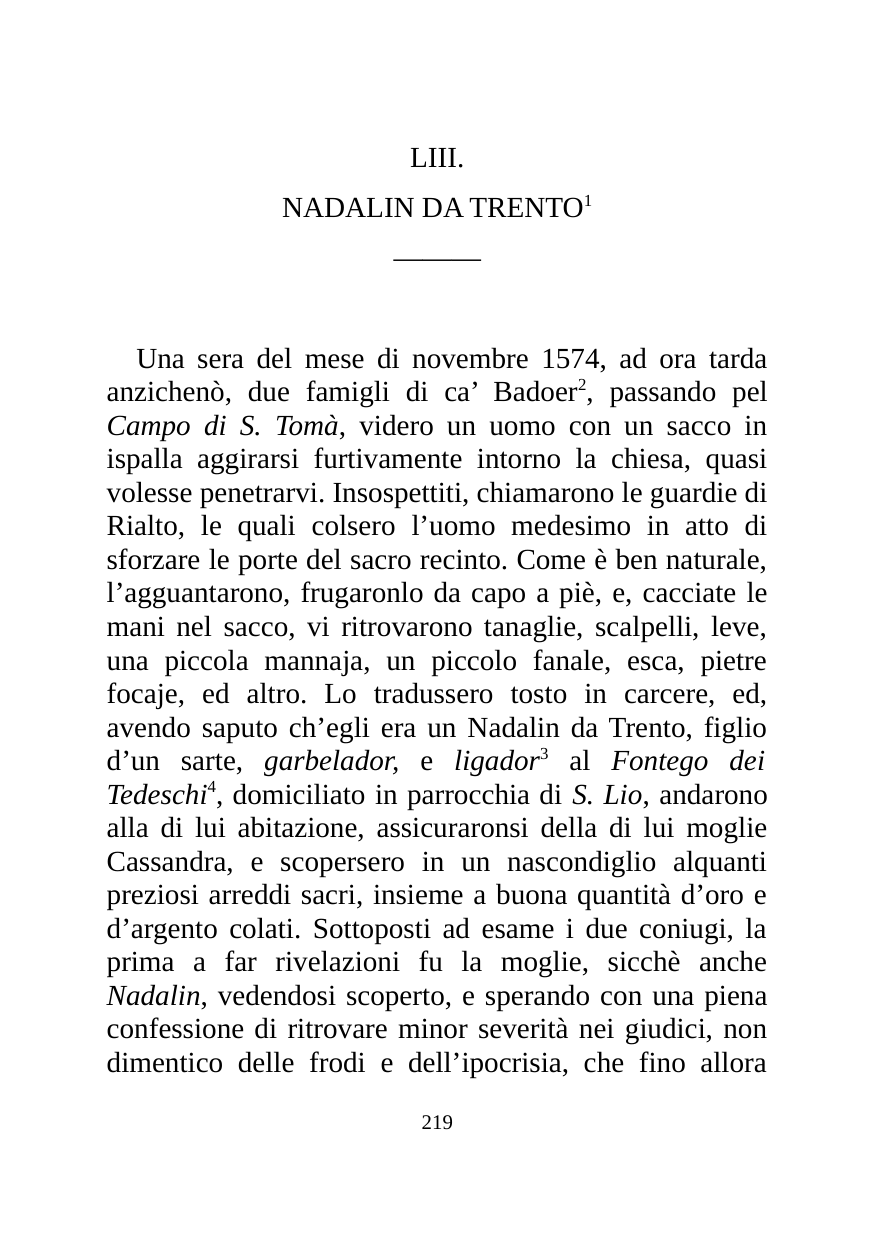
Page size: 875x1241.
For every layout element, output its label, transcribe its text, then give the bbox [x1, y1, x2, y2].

text Una sera del mese di novembre 1574, ad ora tarda anzichenò, due famigli di ca’ Badoer, passando pel Campo di S. Tomà, videro un uomo con un sacco in ispalla aggirarsi furtivamente intorno la chiesa, quasi volesse penetrarvi. Insospettiti, chiamarono le guardie di Rialto, le quali colsero l’uomo medesimo in atto di sforzare le porte del sacro recinto. Come è ben naturale, l’agguantarono, frugaronlo da capo a piè, e, cacciate le mani nel sacco, vi ritrovarono tanaglie, scalpelli, leve, una piccola mannaja, un piccolo fanale, esca, pietre focaje, ed altro. Lo tradussero tosto in carcere, ed, avendo saputo ch’egli era un Nadalin da Trento, figlio d’un sarte, garbelador, e ligador al Fontego dei Tedeschi, domiciliato in parrocchia di S. Lio, andarono alla di lui abitazione, assicuraronsi della di lui moglie Cassandra, e scopersero in un nascondiglio alquanti preziosi arreddi sacri, insieme a buona quantità d’oro e d’argento colati. Sottoposti ad esame i due coniugi, la prima a far rivelazioni fu la moglie, sicchè anche Nadalin, vedendosi scoperto, e sperando con una piena confessione di ritrovare minor severità nei giudici, non dimentico delle frodi e dell’ipocrisia, che fino allora [106, 341, 768, 1079]
subtitle LIII. NADALIN DA TRENTO ――― [106, 140, 768, 274]
